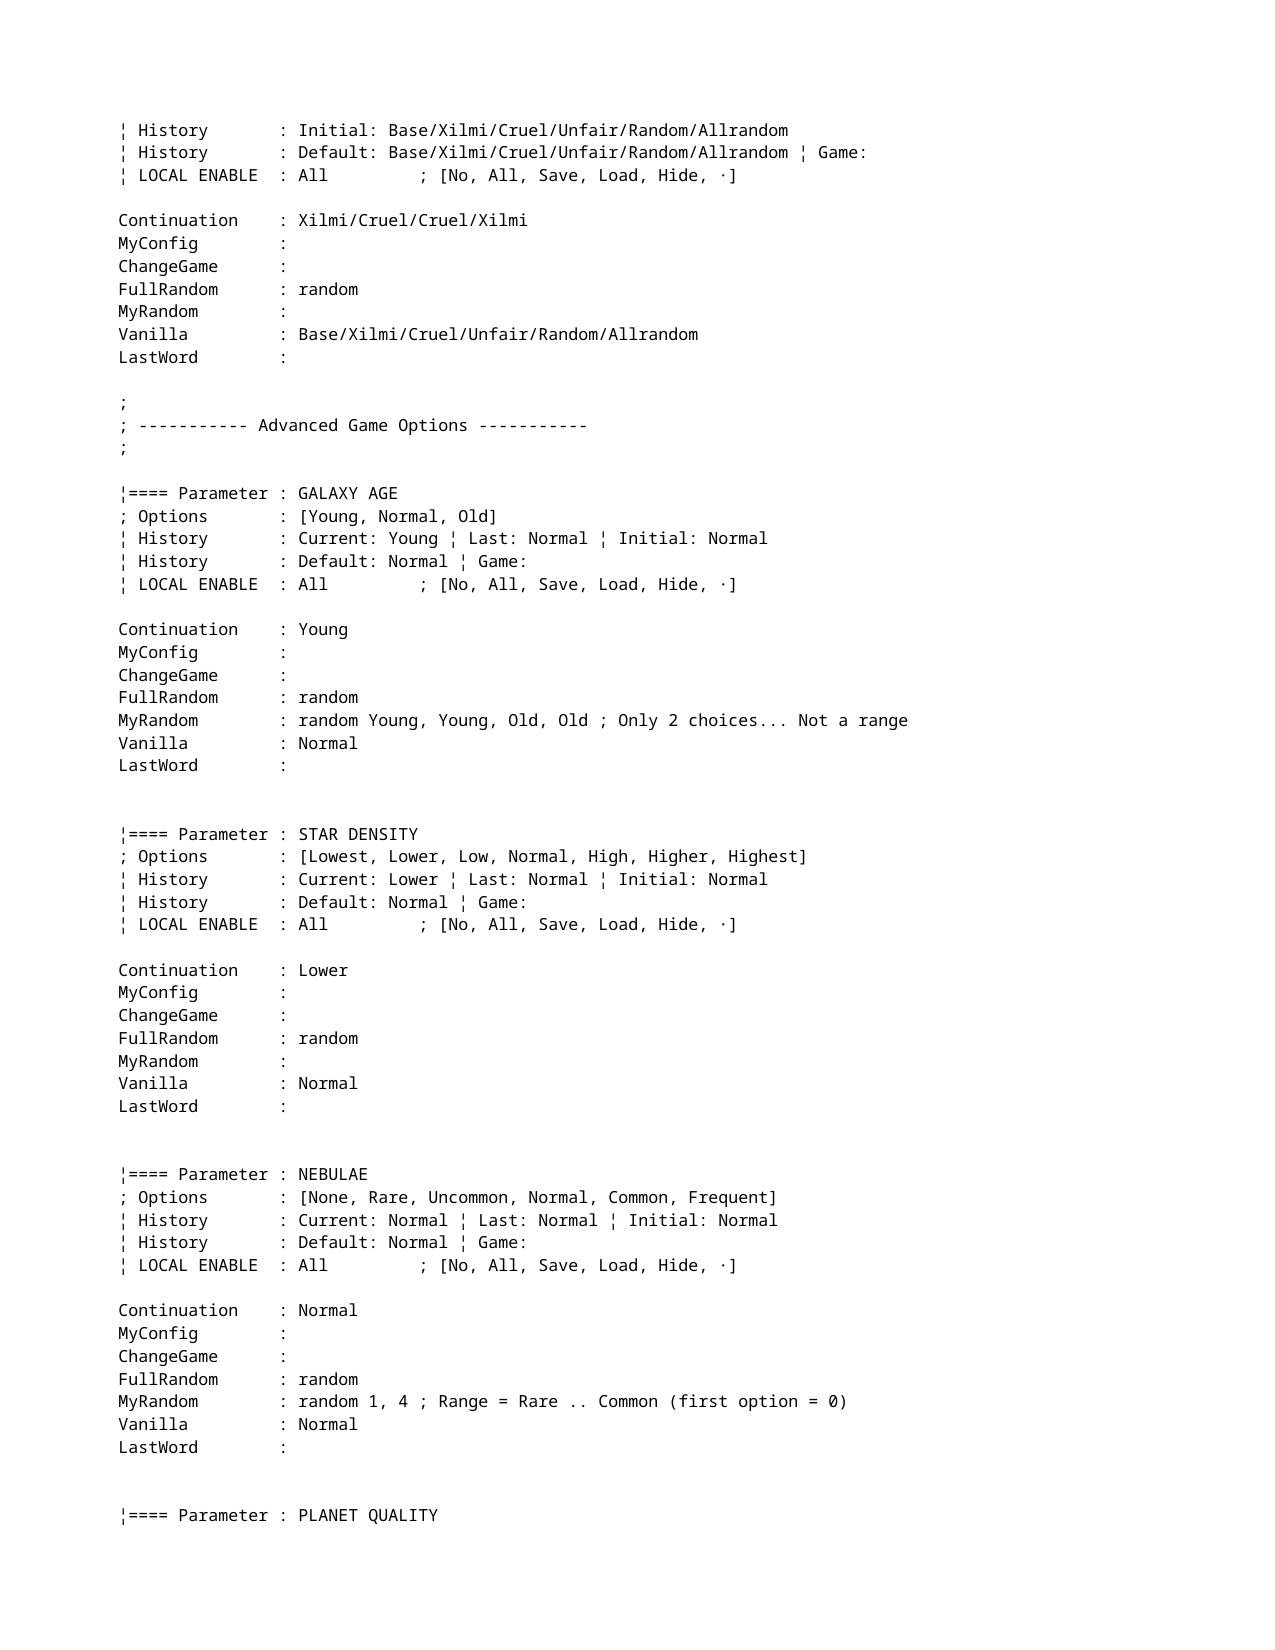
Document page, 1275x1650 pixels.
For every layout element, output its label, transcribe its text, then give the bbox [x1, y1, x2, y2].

text MyRandom : [118, 300, 1157, 322]
text ChangeGame : [118, 1344, 1157, 1367]
text ; [118, 391, 1157, 413]
text ¦ LOCAL ENABLE : All ; [No, All, Save, Load, Hide, ·] [118, 1253, 1157, 1276]
text FullRandom : random [118, 277, 1157, 300]
text Vanilla : Normal [118, 1412, 1157, 1435]
text Continuation : Xilmi/Cruel/Cruel/Xilmi [118, 209, 1157, 232]
text ¦ LOCAL ENABLE : All ; [No, All, Save, Load, Hide, ·] [118, 913, 1157, 936]
text ¦ History : Default: Normal ¦ Game: [118, 549, 1157, 572]
text Vanilla : Normal [118, 1072, 1157, 1094]
text LastWord : [118, 345, 1157, 368]
text MyConfig : [118, 640, 1157, 663]
text ¦==== Parameter : STAR DENSITY [118, 822, 1157, 845]
text MyRandom : random 1, 4 ; Range = Rare .. Common (first option = 0) [118, 1390, 1157, 1412]
text FullRandom : random [118, 686, 1157, 708]
text LastWord : [118, 1094, 1157, 1117]
text Continuation : Normal [118, 1299, 1157, 1322]
text ¦==== Parameter : NEBULAE [118, 1163, 1157, 1185]
text ¦ LOCAL ENABLE : All ; [No, All, Save, Load, Hide, ·] [118, 163, 1157, 186]
text ¦ History : Current: Normal ¦ Last: Normal ¦ Initial: Normal [118, 1208, 1157, 1231]
text ; ----------- Advanced Game Options ----------- [118, 413, 1157, 436]
text MyConfig : [118, 1322, 1157, 1344]
text ; Options : [Lowest, Lower, Low, Normal, High, Higher, Highest] [118, 845, 1157, 867]
text ¦ History : Current: Lower ¦ Last: Normal ¦ Initial: Normal [118, 867, 1157, 890]
text ¦==== Parameter : PLANET QUALITY [118, 1503, 1157, 1526]
text Vanilla : Base/Xilmi/Cruel/Unfair/Random/Allrandom [118, 322, 1157, 345]
text ¦ History : Default: Normal ¦ Game: [118, 1231, 1157, 1253]
text MyRandom : [118, 1049, 1157, 1072]
text ChangeGame : [118, 254, 1157, 277]
text ¦ LOCAL ENABLE : All ; [No, All, Save, Load, Hide, ·] [118, 572, 1157, 595]
text ¦ History : Initial: Base/Xilmi/Cruel/Unfair/Random/Allrandom [118, 118, 1157, 141]
text MyRandom : random Young, Young, Old, Old ; Only 2 choices... Not a range [118, 708, 1157, 731]
text ChangeGame : [118, 1004, 1157, 1026]
text ; [118, 436, 1157, 459]
text ¦==== Parameter : GALAXY AGE [118, 481, 1157, 504]
text ChangeGame : [118, 663, 1157, 686]
text LastWord : [118, 1435, 1157, 1458]
text Continuation : Young [118, 618, 1157, 640]
text ; Options : [Young, Normal, Old] [118, 504, 1157, 527]
text ¦ History : Current: Young ¦ Last: Normal ¦ Initial: Normal [118, 527, 1157, 549]
text ¦ History : Default: Base/Xilmi/Cruel/Unfair/Random/Allrandom ¦ Game: [118, 141, 1157, 163]
text FullRandom : random [118, 1367, 1157, 1390]
text LastWord : [118, 754, 1157, 777]
text ¦ History : Default: Normal ¦ Game: [118, 890, 1157, 913]
text Vanilla : Normal [118, 731, 1157, 754]
text Continuation : Lower [118, 958, 1157, 981]
text FullRandom : random [118, 1026, 1157, 1049]
text MyConfig : [118, 232, 1157, 254]
text ; Options : [None, Rare, Uncommon, Normal, Common, Frequent] [118, 1185, 1157, 1208]
text MyConfig : [118, 981, 1157, 1004]
